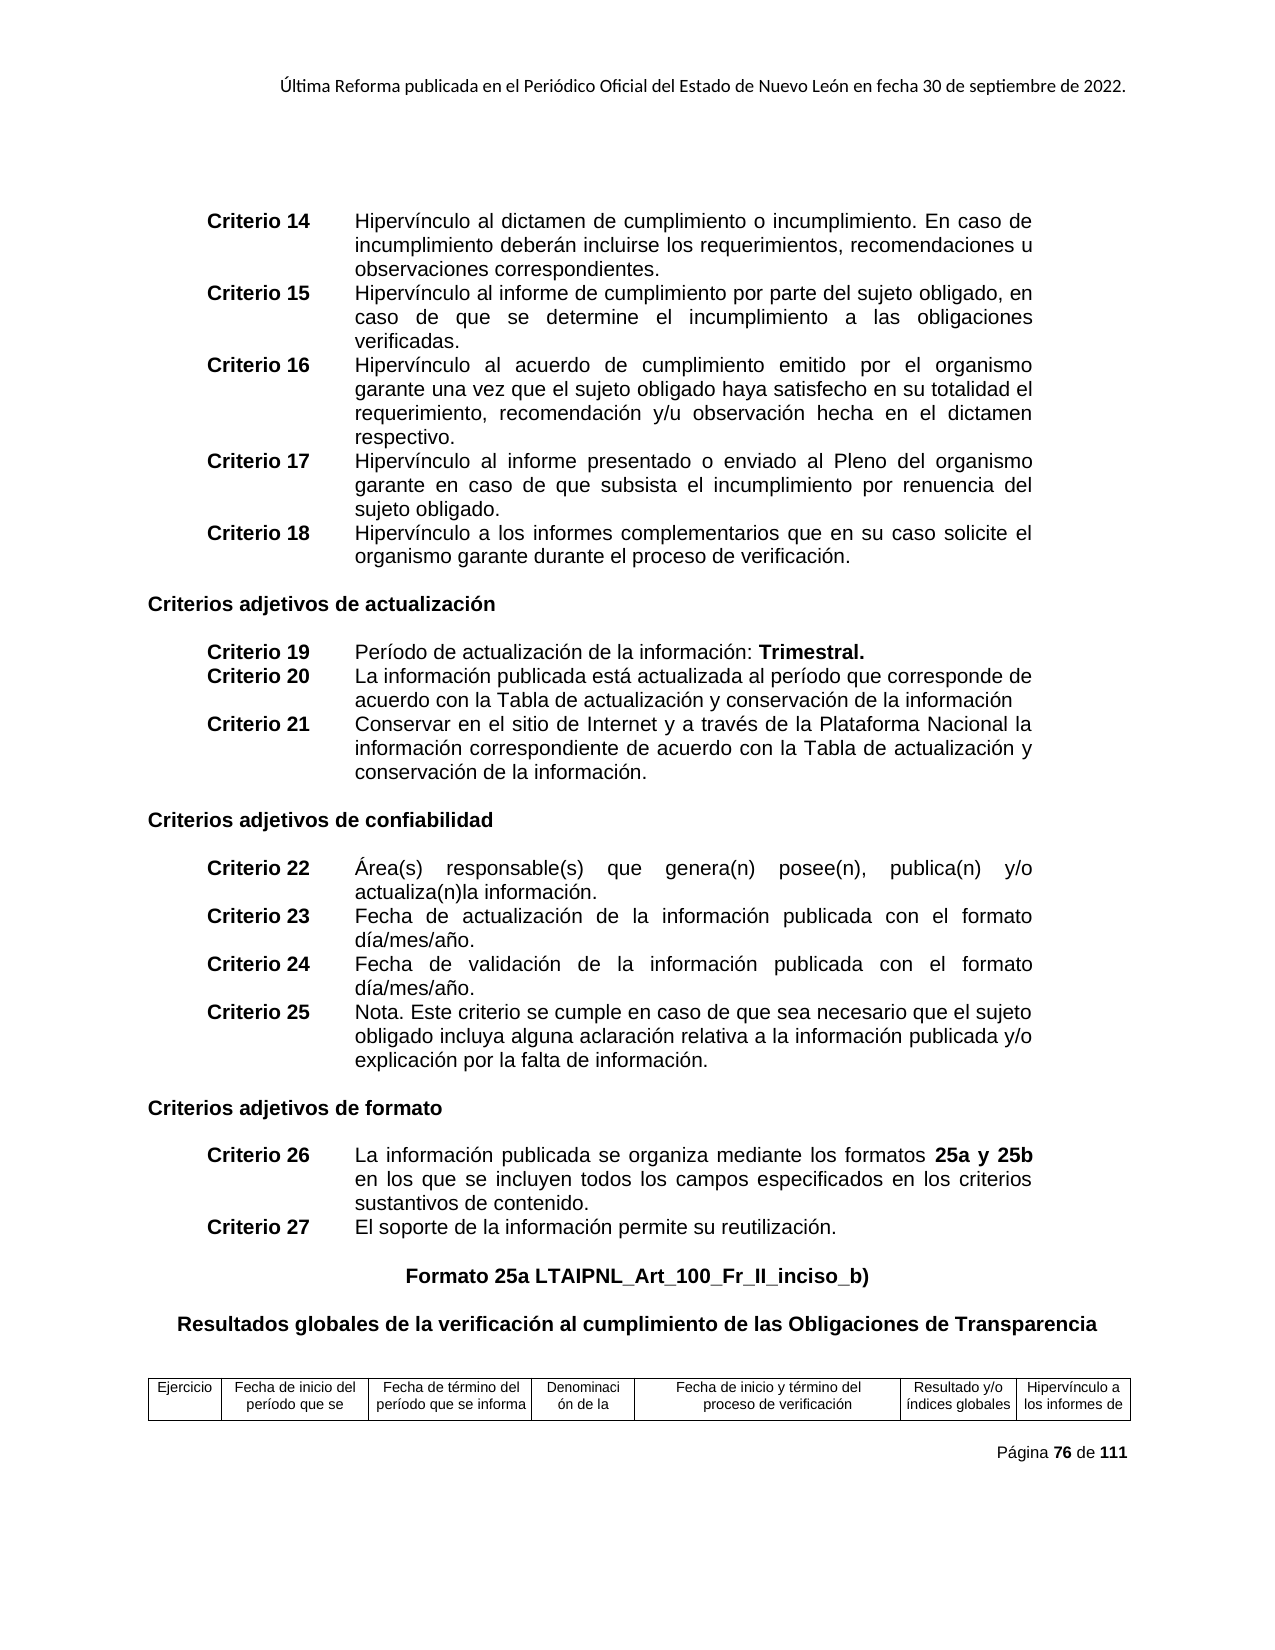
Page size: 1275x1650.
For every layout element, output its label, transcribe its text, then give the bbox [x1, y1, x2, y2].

text Criterio 18 Hipervínculo a los informes complementarios que en su caso solicite el organismo garante durante el proceso de verificación. [207, 520, 1033, 568]
text Criterio 20 La información publicada está actualizada al período que corresponde de acuerdo con la Tabla de actualización y conservación de la información [207, 664, 1033, 712]
text Criterio 24 Fecha de validación de la información publicada con el formato día/mes/año. [207, 952, 1033, 999]
text Criterios adjetivos de confiabilidad [148, 808, 1127, 832]
text Criterio 17 Hipervínculo al informe presentado o enviado al Pleno del organismo garante en caso de que subsista el incumplimiento por renuencia del sujeto obligado. [207, 448, 1033, 520]
table_header Ejercicio [149, 1379, 221, 1419]
text Criterio 23 Fecha de actualización de la información publicada con el formato día/mes/año. [207, 904, 1033, 952]
text Criterios adjetivos de formato [148, 1095, 1127, 1119]
table_header Fecha de inicio y término del proceso de verificación [635, 1379, 900, 1419]
text Criterio 27 El soporte de la información permite su reutilización. [207, 1215, 1033, 1239]
table_header Hipervínculo a los informes de [1017, 1379, 1130, 1419]
text Criterio 15 Hipervínculo al informe de cumplimiento por parte del sujeto obligado, en caso de que se determine el incumplimiento a las obligaciones verificadas. [207, 281, 1033, 353]
text Criterio 26 La información publicada se organiza mediante los formatos 25a y 25b en los que se incluyen todos los campos especificados en los criterios sustantivos de contenido. [207, 1143, 1033, 1215]
text Criterio 25 Nota. Este criterio se cumple en caso de que sea necesario que el sujeto obligado incluya alguna aclaración relativa a la información publicada y/o explicación por la falta de información. [207, 999, 1033, 1071]
table_header Resultado y/o índices globales [901, 1379, 1016, 1419]
text Resultados globales de la verificación al cumplimiento de las Obligaciones de Transparencia [148, 1312, 1127, 1336]
text Criterio 19 Período de actualización de la información: Trimestral. [207, 640, 1033, 664]
table_header Fecha de término del período que se informa [369, 1379, 531, 1419]
text Criterios adjetivos de actualización [148, 592, 1127, 616]
table_header Fecha de inicio del período que se [222, 1379, 368, 1419]
table_header Denominación de la [532, 1379, 634, 1419]
text Criterio 21 Conservar en el sitio de Internet y a través de la Plataforma Nacional la información correspondiente de acuerdo con la Tabla de actualización y conservación de la información. [207, 712, 1033, 784]
text Criterio 14 Hipervínculo al dictamen de cumplimiento o incumplimiento. En caso de incumplimiento deberán incluirse los requerimientos, recomendaciones u observaciones correspondientes. [207, 209, 1033, 281]
text Formato 25a LTAIPNL_Art_100_Fr_II_inciso_b) [148, 1264, 1127, 1288]
text Criterio 16 Hipervínculo al acuerdo de cumplimiento emitido por el organismo garante una vez que el sujeto obligado haya satisfecho en su totalidad el requerimiento, recomendación y/u observación hecha en el dictamen respectivo. [207, 353, 1033, 448]
text Criterio 22 Área(s) responsable(s) que genera(n) posee(n), publica(n) y/o actualiza(n)la información. [207, 856, 1033, 904]
